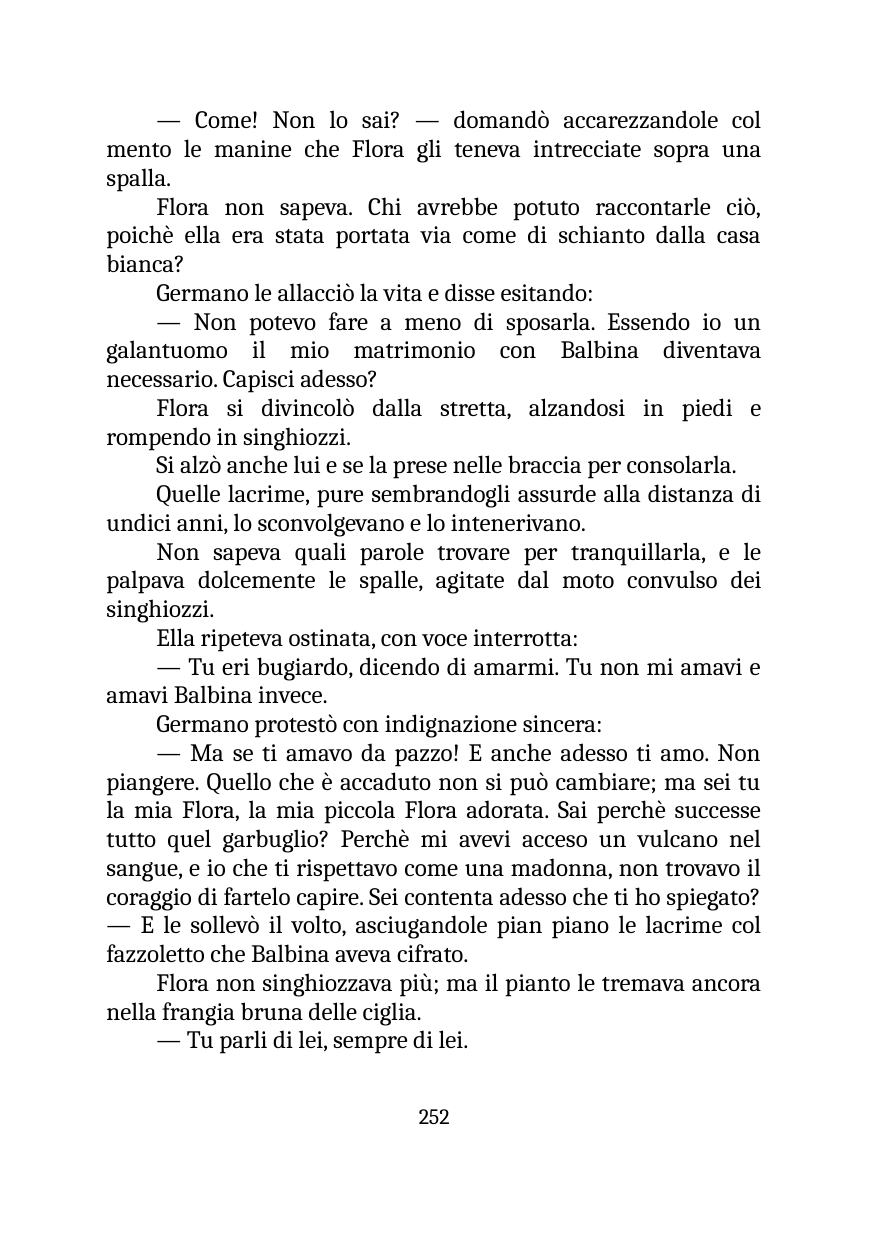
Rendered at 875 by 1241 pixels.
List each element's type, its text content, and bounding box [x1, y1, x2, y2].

text — Non potevo fare a meno di sposarla. Essendo io un galantuomo il mio matrimonio con Balbina diventava necessario. Capisci adesso? [106, 307, 762, 394]
text Flora si divincolò dalla stretta, alzandosi in piedi e rompendo in singhiozzi. [106, 394, 762, 451]
text — Tu eri bugiardo, dicendo di amarmi. Tu non mi amavi e amavi Balbina invece. [106, 652, 762, 710]
text Non sapeva quali parole trovare per tranquillarla, e le palpava dolcemente le spalle, agitate dal moto convulso dei singhiozzi. [106, 537, 762, 624]
text Germano le allacciò la vita e disse esitando: [106, 279, 762, 307]
text Quelle lacrime, pure sembrandogli assurde alla distanza di undici anni, lo sconvolgevano e lo intenerivano. [106, 480, 762, 537]
text — Tu parli di lei, sempre di lei. [106, 1026, 762, 1055]
text Flora non singhiozzava più; ma il pianto le tremava ancora nella frangia bruna delle ciglia. [106, 969, 762, 1026]
text — Ma se ti amavo da pazzo! E anche adesso ti amo. Non piangere. Quello che è accaduto non si può cambiare; ma sei tu la mia Flora, la mia piccola Flora adorata. Sai perchè successe tutto quel garbuglio? Perchè mi avevi acceso un vulcano nel sangue, e io che ti rispettavo come una madonna, non trovavo il coraggio di fartelo capire. Sei contenta adesso che ti ho spiegato? — E le sollevò il volto, asciugandole pian piano le lacrime col fazzoletto che Balbina aveva cifrato. [106, 739, 762, 969]
text — Come! Non lo sai? — domandò accarezzandole col mento le manine che Flora gli teneva intrecciate sopra una spalla. [106, 106, 762, 192]
text Ella ripeteva ostinata, con voce interrotta: [106, 624, 762, 652]
text Germano protestò con indignazione sincera: [106, 710, 762, 739]
text Flora non sapeva. Chi avrebbe potuto raccontarle ciò, poichè ella era stata portata via come di schianto dalla casa bianca? [106, 192, 762, 279]
text Si alzò anche lui e se la prese nelle braccia per consolarla. [106, 451, 762, 480]
